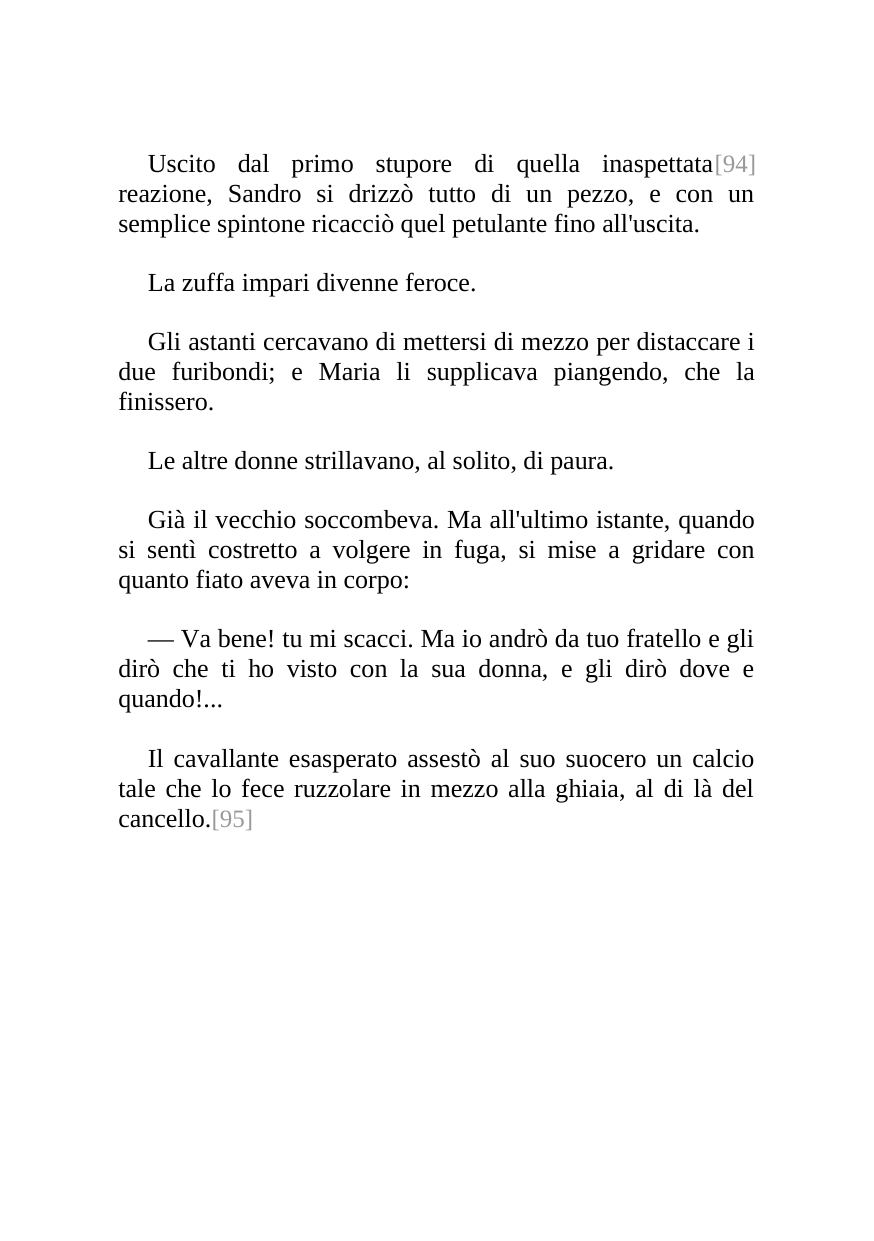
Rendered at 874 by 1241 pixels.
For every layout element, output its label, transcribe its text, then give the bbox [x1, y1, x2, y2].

text Gli astanti cercavano di mettersi di mezzo per distaccare i due furibondi; e Maria li supplicava piangendo, che la finissero. [118, 326, 756, 416]
text Già il vecchio soccombeva. Ma all'ultimo istante, quando si sentì costretto a volgere in fuga, si mise a gridare con quanto fiato aveva in corpo: [118, 504, 756, 594]
text Le altre donne strillavano, al solito, di paura. [118, 445, 756, 475]
text Il cavallante esasperato assestò al suo suocero un calcio tale che lo fece ruzzolare in mezzo alla ghiaia, al di là del cancello.[95] [118, 743, 756, 833]
text Uscito dal primo stupore di quella inaspettata[94] reazione, Sandro si drizzò tutto di un pezzo, e con un semplice spintone ricacciò quel petulante fino all'uscita. [118, 148, 756, 238]
text — Va bene! tu mi scacci. Ma io andrò da tuo fratello e gli dirò che ti ho visto con la sua donna, e gli dirò dove e quando!... [118, 623, 756, 713]
text La zuffa impari divenne feroce. [118, 267, 756, 297]
